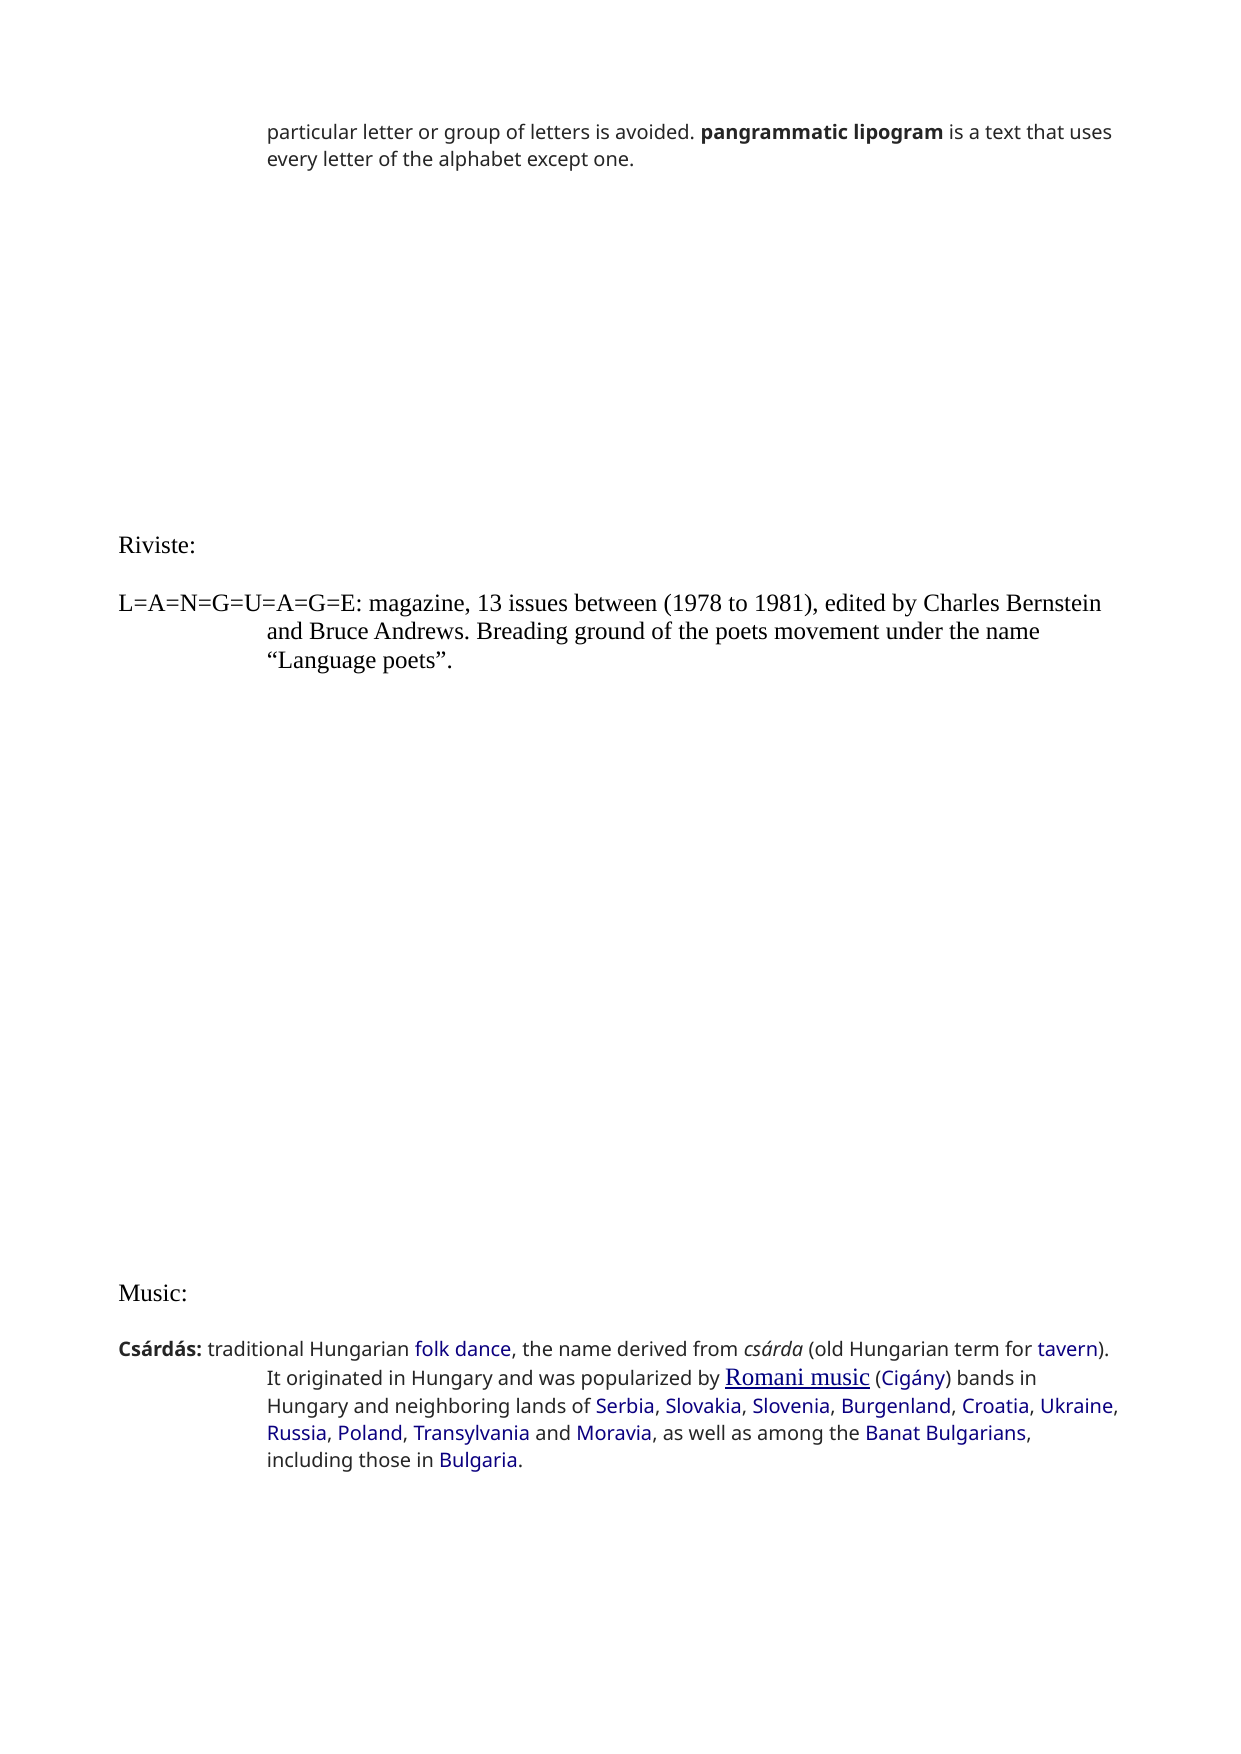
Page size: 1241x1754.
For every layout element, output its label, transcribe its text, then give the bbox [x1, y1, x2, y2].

text Riviste: [118, 530, 1122, 559]
text L=A=N=G=U=A=G=E: magazine, 13 issues between (1978 to 1981), edited by Charles Bernstein and Bruce Andrews. Breading ground of the poets movement under the name “Language poets”. [118, 588, 1122, 674]
text Csárdás: traditional Hungarian folk dance, the name derived from csárda (old Hungarian term for tavern). It originated in Hungary and was popularized by Romani music (Cigány) bands in Hungary and neighboring lands of Serbia, Slovakia, Slovenia, Burgenland, Croatia, Ukraine, Russia, Poland, Transylvania and Moravia, as well as among the Banat Bulgarians, including those in Bulgaria. [118, 1335, 1122, 1474]
text Music: [118, 1278, 1122, 1306]
text particular letter or group of letters is avoided. pangrammatic lipogram is a text that uses every letter of the alphabet except one. [118, 118, 1122, 173]
